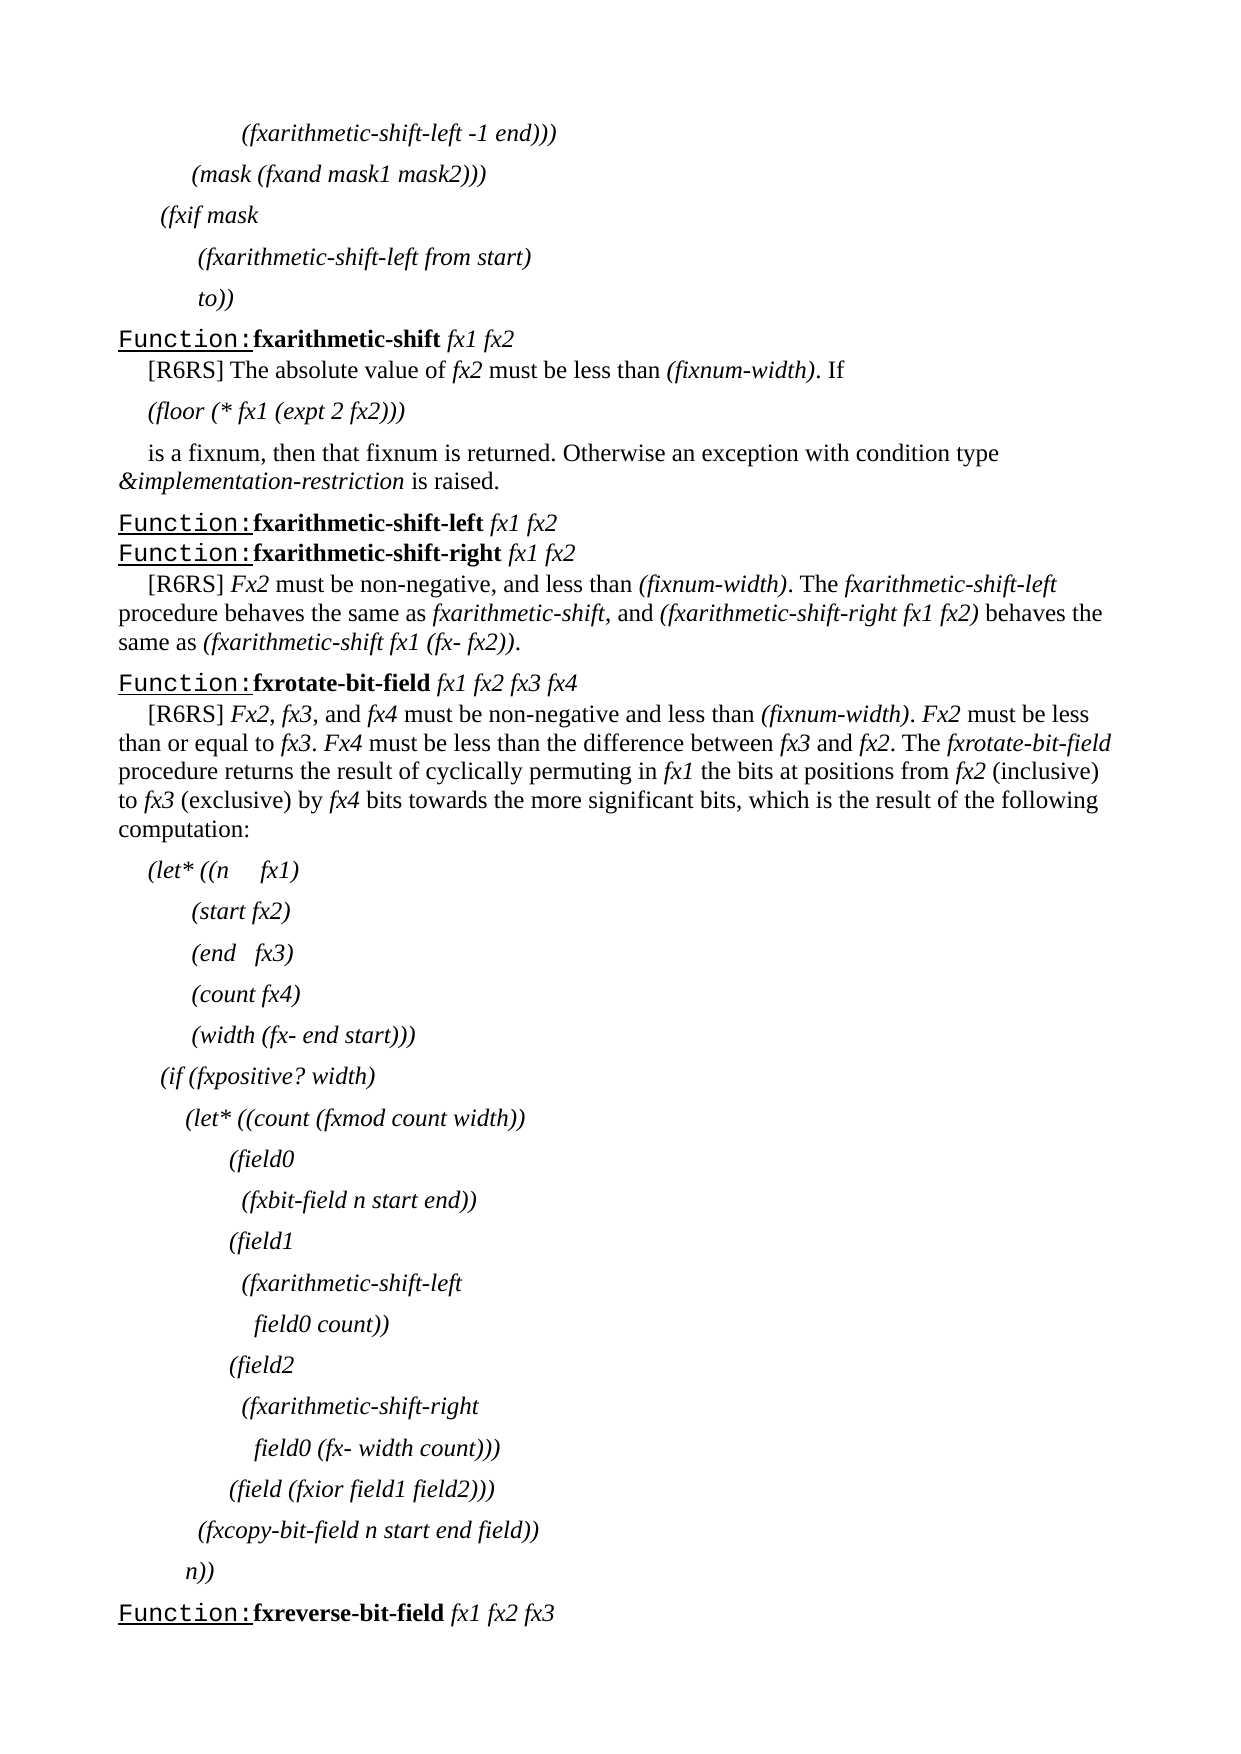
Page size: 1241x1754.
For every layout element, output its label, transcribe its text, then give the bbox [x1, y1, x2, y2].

text (fxcopy-bit-field n start end field)) [118, 1515, 1122, 1544]
text Function:fxrotate-bit-field fx1 fx2 fx3 fx4 [118, 668, 1122, 699]
text [R6RS] The absolute value of fx2 must be less than (fixnum-width). If [118, 355, 1122, 384]
text (fxbit-field n start end)) [118, 1185, 1122, 1214]
text field0 (fx- width count))) [118, 1433, 1122, 1461]
text (if (fxpositive? width) [118, 1061, 1122, 1090]
text (field2 [118, 1350, 1122, 1379]
text (let* ((n fx1) [118, 855, 1122, 884]
text field0 count)) [118, 1309, 1122, 1338]
text (field0 [118, 1144, 1122, 1173]
text (end fx3) [118, 938, 1122, 966]
text (fxarithmetic-shift-left from start) [118, 242, 1122, 271]
text Function:fxarithmetic-shift-right fx1 fx2 [118, 538, 1122, 569]
text (fxarithmetic-shift-left [118, 1268, 1122, 1296]
text (field1 [118, 1226, 1122, 1255]
text (field (fxior field1 field2))) [118, 1474, 1122, 1503]
text (mask (fxand mask1 mask2))) [118, 159, 1122, 188]
text to)) [118, 283, 1122, 312]
text (fxarithmetic-shift-right [118, 1391, 1122, 1420]
text Function:fxarithmetic-shift fx1 fx2 [118, 324, 1122, 355]
text (start fx2) [118, 896, 1122, 925]
text (fxarithmetic-shift-left -1 end))) [118, 118, 1122, 147]
text [R6RS] Fx2 must be non-negative, and less than (fixnum-width). The fxarithmetic-shift-left procedure behaves the same as fxarithmetic-shift, and (fxarithmetic-shift-right fx1 fx2) behaves the same as (fxarithmetic-shift fx1 (fx- fx2)). [118, 569, 1122, 656]
text is a fixnum, then that fixnum is returned. Otherwise an exception with condition type &implementation-restriction is raised. [118, 438, 1122, 495]
text (floor (* fx1 (expt 2 fx2))) [118, 396, 1122, 425]
text Function:fxreverse-bit-field fx1 fx2 fx3 [118, 1598, 1122, 1628]
text Function:fxarithmetic-shift-left fx1 fx2 [118, 508, 1122, 538]
text (width (fx- end start))) [118, 1020, 1122, 1049]
text (fxif mask [118, 201, 1122, 229]
text [R6RS] Fx2, fx3, and fx4 must be non-negative and less than (fixnum-width). Fx2 must be less than or equal to fx3. Fx4 must be less than the difference between fx3 and fx2. The fxrotate-bit-field procedure returns the result of cyclically permuting in fx1 the bits at positions from fx2 (inclusive) to fx3 (exclusive) by fx4 bits towards the more significant bits, which is the result of the following computation: [118, 699, 1122, 843]
text n)) [118, 1556, 1122, 1585]
text (count fx4) [118, 979, 1122, 1008]
text (let* ((count (fxmod count width)) [118, 1103, 1122, 1131]
